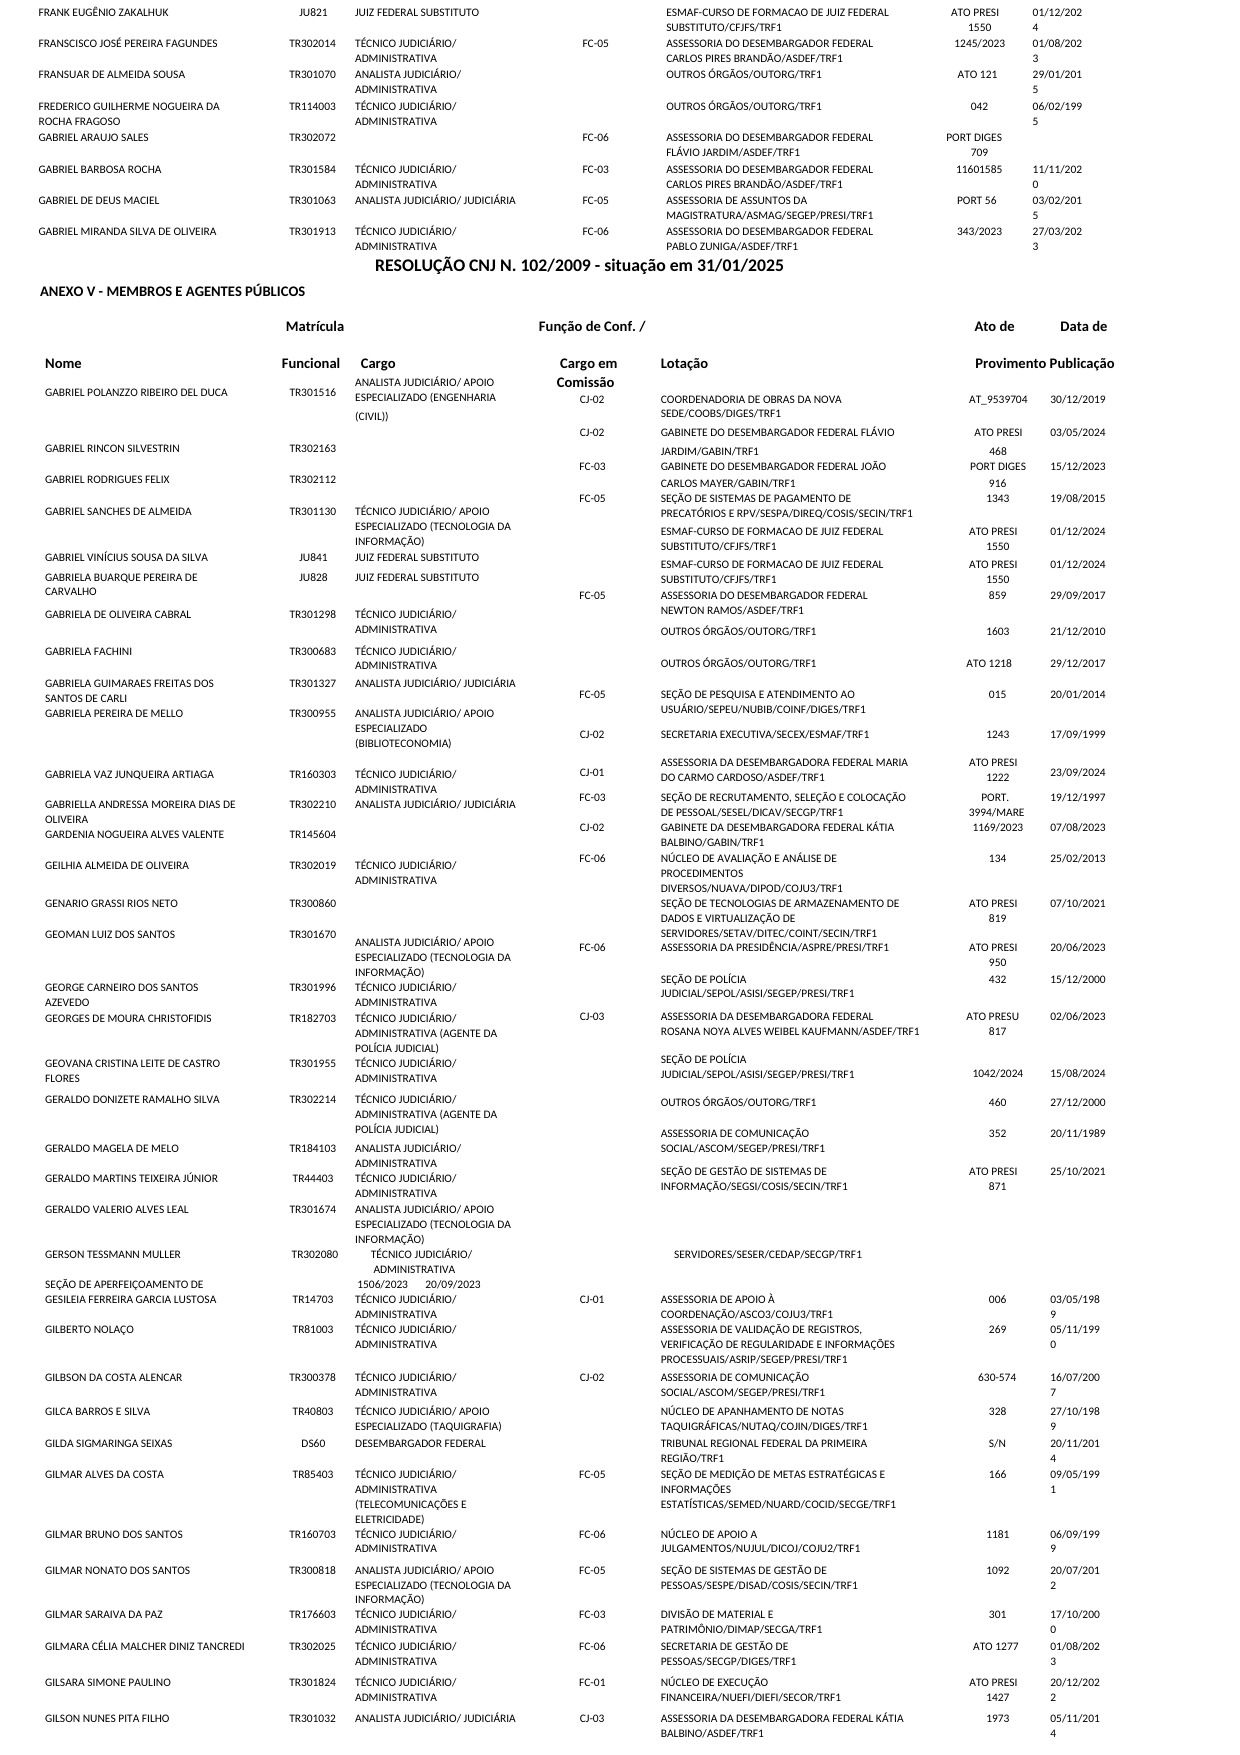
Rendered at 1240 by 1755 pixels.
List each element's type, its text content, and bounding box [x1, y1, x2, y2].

table_cell TR302112 [282, 473, 355, 504]
table_cell SEÇÃO DE POLÍCIA JUDICIAL/SEPOL/ASISI/SEGEP/PRESI/TRF1 [661, 972, 966, 1010]
table_cell ASSESSORIA DA DESEMBARGADORA FEDERAL KÁTIA BALBINO/ASDEF/TRF1 [661, 1711, 969, 1742]
table_cell GERALDO DONIZETE RAMALHO SILVA [45, 1092, 282, 1141]
table_cell [557, 896, 661, 941]
table_cell 269 [969, 1322, 1042, 1370]
table_cell 27/12/2000 [1050, 1095, 1115, 1127]
table_cell JU821 [289, 5, 355, 36]
table_cell TÉCNICO JUDICIÁRIO/ ADMINISTRATIVA [355, 768, 540, 797]
table_cell 20/11/2014 [1042, 1436, 1105, 1467]
table_cell 01/08/2023 [1042, 1639, 1105, 1675]
table_cell FRANK EUGÊNIO ZAKALHUK [38, 5, 289, 36]
subtitle ADMINISTRATIVA [45, 1262, 455, 1276]
table_cell GABRIEL DE DEUS MACIEL [38, 193, 289, 224]
table_cell 432 [966, 972, 1050, 1010]
table_cell TR176603 [289, 1608, 355, 1639]
table_cell ASSESSORIA DO DESEMBARGADOR FEDERAL FLÁVIO JARDIM/ASDEF/TRF1 [666, 131, 946, 162]
table_cell 30/12/2019 [1050, 392, 1115, 425]
table_cell GILCA BARROS E SILVA [45, 1405, 289, 1436]
table_cell TR145604 [282, 827, 355, 858]
table_cell TÉCNICO JUDICIÁRIO/ ADMINISTRATIVA [355, 980, 540, 1011]
table_cell CJ-02 [557, 425, 661, 459]
subtitle ANEXO V - MEMBROS E AGENTES PÚBLICOS [40, 283, 1107, 301]
table_cell TR302214 [282, 1092, 355, 1141]
subtitle RESOLUÇÃO CNJ N. 102/2009 - situação em 31/01/2025 [59, 254, 1099, 276]
table_header TR14703 [289, 1293, 355, 1322]
table_cell FC-06 [557, 851, 661, 896]
table_cell ATO PRESI 950 [966, 941, 1050, 972]
table_cell PORT 56 [946, 193, 1032, 224]
table_cell 15/12/2023 [1050, 460, 1115, 491]
table_cell [579, 1436, 661, 1467]
table_cell GEORGES DE MOURA CHRISTOFIDIS [45, 1011, 282, 1056]
table_cell JUIZ FEDERAL SUBSTITUTO [355, 570, 540, 608]
table_cell GABRIEL BARBOSA ROCHA [38, 162, 289, 193]
table_cell ESMAF-CURSO DE FORMACAO DE JUIZ FEDERAL SUBSTITUTO/CFJFS/TRF1 [661, 557, 966, 588]
table_cell TÉCNICO JUDICIÁRIO/ APOIO ESPECIALIZADO (TECNOLOGIA DA INFORMAÇÃO) [355, 504, 540, 550]
table_cell NÚCLEO DE APOIO A JULGAMENTOS/NUJUL/DICOJ/COJU2/TRF1 [661, 1527, 969, 1563]
table_cell SEÇÃO DE PESQUISA E ATENDIMENTO AO USUÁRIO/SEPEU/NUBIB/COINF/DIGES/TRF1 [661, 688, 966, 727]
table_cell TÉCNICO JUDICIÁRIO/ ADMINISTRATIVA [355, 1322, 579, 1370]
table_cell TR301824 [289, 1675, 355, 1711]
table_cell 15/12/2000 [1050, 972, 1115, 1010]
table_cell GABRIELLA ANDRESSA MOREIRA DIAS DE OLIVEIRA [45, 797, 282, 827]
table_cell TR300818 [289, 1563, 355, 1608]
table_cell 27/03/2023 [1033, 225, 1087, 254]
table_cell 1603 [966, 625, 1050, 656]
table_cell SECRETARIA DE GESTÃO DE PESSOAS/SECGP/DIGES/TRF1 [661, 1639, 969, 1675]
table_cell ATO PRESI 1550 [966, 524, 1050, 557]
table_cell 1092 [969, 1563, 1042, 1608]
table_cell GILMAR ALVES DA COSTA [45, 1468, 289, 1527]
table_cell 1973 [969, 1711, 1042, 1742]
table_cell 1343 [966, 491, 1050, 524]
table_cell 1181 [969, 1527, 1042, 1563]
table_cell 630-574 [969, 1370, 1042, 1404]
table_cell [557, 1053, 661, 1095]
table_cell 21/12/2010 [1050, 625, 1115, 656]
table_cell FC-06 [582, 225, 666, 254]
table_cell ATO PRESI 1550 [966, 557, 1050, 588]
table_cell 03/02/2015 [1033, 193, 1087, 224]
table_cell GEOMAN LUIZ DOS SANTOS [45, 928, 282, 980]
table_cell GABRIEL POLANZZO RIBEIRO DEL DUCA [45, 375, 282, 410]
table_cell DIVISÃO DE MATERIAL E PATRIMÔNIO/DIMAP/SECGA/TRF1 [661, 1608, 969, 1639]
table_cell TR301130 [282, 504, 355, 550]
table_header Lotação Provimento Publicação [661, 354, 1115, 392]
table_cell FC-06 [579, 1639, 661, 1675]
table_cell GABRIEL MIRANDA SILVA DE OLIVEIRA [38, 225, 289, 254]
table_cell TR301584 [289, 162, 355, 193]
table_cell TR85403 [289, 1468, 355, 1527]
table_cell FC-05 [579, 1468, 661, 1527]
table_cell GILMAR SARAIVA DA PAZ [45, 1608, 289, 1639]
table_cell 15/08/2024 [1050, 1053, 1115, 1095]
table_cell TÉCNICO JUDICIÁRIO/ ADMINISTRATIVA [355, 1608, 579, 1639]
table_cell TÉCNICO JUDICIÁRIO/ ADMINISTRATIVA (TELECOMUNICAÇÕES E ELETRICIDADE) [355, 1468, 579, 1527]
table_cell FC-05 [557, 589, 661, 624]
table_cell GABRIELA DE OLIVEIRA CABRAL [45, 608, 282, 644]
table_cell GABRIEL SANCHES DE ALMEIDA [45, 504, 282, 550]
table_cell ATO 121 [946, 68, 1032, 99]
table_cell TÉCNICO JUDICIÁRIO/ ADMINISTRATIVA [355, 225, 582, 254]
table_cell DS60 [289, 1436, 355, 1467]
table_cell 06/09/1999 [1042, 1527, 1105, 1563]
table_cell FC-06 [582, 131, 666, 162]
table_cell ESMAF-CURSO DE FORMACAO DE JUIZ FEDERAL SUBSTITUTO/CFJFS/TRF1 [666, 5, 946, 36]
table_cell TR301298 [282, 608, 355, 644]
table_cell GILSARA SIMONE PAULINO [45, 1675, 289, 1711]
table_cell 17/10/2000 [1042, 1608, 1105, 1639]
table_cell GABRIELA FACHINI [45, 644, 282, 677]
table_cell 11/11/2020 [1033, 162, 1087, 193]
table_cell 20/01/2014 [1050, 688, 1115, 727]
table_cell 25/02/2013 [1050, 851, 1115, 896]
table_cell 09/05/1991 [1042, 1468, 1105, 1527]
table_cell (BIBLIOTECONOMIA) [355, 736, 540, 767]
table_cell ASSESSORIA DE VALIDAÇÃO DE REGISTROS, VERIFICAÇÃO DE REGULARIDADE E INFORMAÇÕES PROCESSUAIS/ASRIP/SEGEP/PRESI/TRF1 [661, 1322, 969, 1370]
table_cell SECRETARIA EXECUTIVA/SECEX/ESMAF/TRF1 [661, 727, 966, 755]
table_cell ASSESSORIA DA DESEMBARGADORA FEDERAL ROSANA NOYA ALVES WEIBEL KAUFMANN/ASDEF/TRF1 [661, 1010, 966, 1052]
table_cell DESEMBARGADOR FEDERAL [355, 1436, 579, 1467]
table_cell OUTROS ÓRGÃOS/OUTORG/TRF1 [666, 99, 946, 131]
table_cell 1169/2023 [966, 820, 1050, 851]
table_cell [282, 736, 355, 767]
table_cell 20/12/2022 [1042, 1675, 1105, 1711]
table_cell TR160303 [282, 768, 355, 797]
table_cell [557, 972, 661, 1010]
table_cell TR302072 [289, 131, 355, 162]
table_cell GABRIELA GUIMARAES FREITAS DOS SANTOS DE CARLI [45, 677, 282, 706]
table_cell ANALISTA JUDICIÁRIO/ JUDICIÁRIA [355, 797, 540, 827]
table_cell GABRIEL RINCON SILVESTRIN [45, 441, 282, 473]
table_cell [582, 5, 666, 36]
table_cell 01/12/2024 [1050, 524, 1115, 557]
table_cell 042 [946, 99, 1032, 131]
table_cell TR302019 [282, 858, 355, 896]
table_header [45, 339, 548, 1247]
table_header [548, 339, 1115, 1247]
table_cell ANALISTA JUDICIÁRIO/ JUDICIÁRIA [355, 1711, 579, 1742]
table_cell ATO PRESI 1550 [946, 5, 1032, 36]
table_cell CJ-03 [557, 1010, 661, 1052]
table_cell CJ-02 [579, 1370, 661, 1404]
table_cell SEÇÃO DE SISTEMAS DE GESTÃO DE PESSOAS/SESPE/DISAD/COSIS/SECIN/TRF1 [661, 1563, 969, 1608]
table_cell 03/05/2024 [1050, 425, 1115, 459]
table_cell FC-05 [579, 1563, 661, 1608]
table_cell TR301996 [282, 980, 355, 1011]
table_cell 20/06/2023 [1050, 941, 1115, 972]
table_cell TR301070 [289, 68, 355, 99]
table_cell 29/01/2015 [1033, 68, 1087, 99]
table_cell 916 [966, 476, 1050, 491]
table_cell ANALISTA JUDICIÁRIO/ APOIO ESPECIALIZADO [355, 706, 540, 736]
table_cell GABINETE DO DESEMBARGADOR FEDERAL JOÃO PORT DIGES [661, 460, 1050, 476]
table_cell JUIZ FEDERAL SUBSTITUTO [355, 5, 582, 36]
table_cell GILMAR BRUNO DOS SANTOS [45, 1527, 289, 1563]
table_cell FC-05 [557, 491, 661, 524]
table_cell ASSESSORIA DE COMUNICAÇÃO SOCIAL/ASCOM/SEGEP/PRESI/TRF1 [661, 1127, 966, 1164]
table_cell ATO PRESU 817 [966, 1010, 1050, 1052]
table_cell CJ-02 [557, 727, 661, 755]
table_cell 19/12/1997 [1050, 791, 1115, 820]
table_cell FC-05 [557, 688, 661, 727]
table_cell S/N [969, 1436, 1042, 1467]
table_cell FC-06 [557, 941, 661, 972]
table_cell ASSESSORIA DE ASSUNTOS DA MAGISTRATURA/ASMAG/SEGEP/PRESI/TRF1 [666, 193, 946, 224]
table_cell OUTROS ÓRGÃOS/OUTORG/TRF1 [661, 656, 966, 687]
table_cell TR44403 [282, 1171, 355, 1202]
table_header Cargo [355, 354, 540, 375]
table_cell 11601585 [946, 162, 1032, 193]
table_cell ASSESSORIA DO DESEMBARGADOR FEDERAL CARLOS PIRES BRANDÃO/ASDEF/TRF1 [666, 162, 946, 193]
table_cell 859 [966, 589, 1050, 624]
table_cell GENARIO GRASSI RIOS NETO [45, 896, 282, 928]
table_cell 07/10/2021 [1050, 896, 1115, 941]
table_cell TÉCNICO JUDICIÁRIO/ ADMINISTRATIVA [355, 858, 540, 896]
table_cell TÉCNICO JUDICIÁRIO/ ADMINISTRATIVA [355, 1056, 540, 1092]
table_cell ATO 1218 [966, 656, 1050, 687]
table_cell GABINETE DA DESEMBARGADORA FEDERAL KÁTIA BALBINO/GABIN/TRF1 [661, 820, 966, 851]
table_cell PORT DIGES 709 [946, 131, 1032, 162]
table_header Nome [45, 354, 282, 375]
table_cell 19/08/2015 [1050, 491, 1115, 524]
table_cell [579, 1405, 661, 1436]
table_cell TR300860 [282, 896, 355, 928]
table_cell [582, 68, 666, 99]
table_cell FRANSCISCO JOSÉ PEREIRA FAGUNDES [38, 36, 289, 68]
table_cell CJ-03 [579, 1711, 661, 1742]
table_cell [557, 557, 661, 588]
table_cell TR301327 [282, 677, 355, 706]
table_cell NÚCLEO DE EXECUÇÃO FINANCEIRA/NUEFI/DIEFI/SECOR/TRF1 [661, 1675, 969, 1711]
table_cell SEÇÃO DE POLÍCIA JUDICIAL/SEPOL/ASISI/SEGEP/PRESI/TRF1 [661, 1053, 966, 1095]
table_cell TR182703 [282, 1011, 355, 1056]
table_cell ASSESSORIA DO DESEMBARGADOR FEDERAL PABLO ZUNIGA/ASDEF/TRF1 [666, 225, 946, 254]
table_cell TÉCNICO JUDICIÁRIO/ ADMINISTRATIVA [355, 1370, 579, 1404]
table_cell GILMARA CÉLIA MALCHER DINIZ TANCREDI [45, 1639, 289, 1675]
table_cell FC-03 [557, 460, 661, 491]
table_cell [582, 99, 666, 131]
table_cell CJ-02 [557, 392, 661, 425]
table_cell ASSESSORIA DO DESEMBARGADOR FEDERAL NEWTON RAMOS/ASDEF/TRF1 [661, 589, 966, 624]
table_cell [355, 896, 540, 928]
table_cell [355, 827, 540, 858]
table_cell ASSESSORIA DA DESEMBARGADORA FEDERAL MARIA DO CARMO CARDOSO/ASDEF/TRF1 [661, 755, 966, 791]
table_cell [557, 1127, 661, 1164]
table_cell [45, 736, 282, 767]
table_cell 328 [969, 1405, 1042, 1436]
table_cell FC-01 [579, 1675, 661, 1711]
table_cell SEÇÃO DE GESTÃO DE SISTEMAS DE INFORMAÇÃO/SEGSI/COSIS/SECIN/TRF1 [661, 1164, 966, 1196]
table_cell GEOVANA CRISTINA LEITE DE CASTRO FLORES [45, 1056, 282, 1092]
table_cell JUIZ FEDERAL SUBSTITUTO [355, 550, 540, 570]
table_cell 23/09/2024 [1050, 755, 1115, 791]
table_cell ATO 1277 [969, 1639, 1042, 1675]
table_cell TÉCNICO JUDICIÁRIO/ ADMINISTRATIVA [355, 644, 540, 677]
table_cell TÉCNICO JUDICIÁRIO/ APOIO ESPECIALIZADO (TAQUIGRAFIA) [355, 1405, 579, 1436]
table_cell GABRIEL RODRIGUES FELIX [45, 473, 282, 504]
table_cell [557, 524, 661, 557]
table_cell ASSESSORIA DE COMUNICAÇÃO SOCIAL/ASCOM/SEGEP/PRESI/TRF1 [661, 1370, 969, 1404]
table_cell JU841 [282, 550, 355, 570]
table_cell 1042/2024 [966, 1053, 1050, 1095]
table_cell 343/2023 [946, 225, 1032, 254]
table_header GESILEIA FERREIRA GARCIA LUSTOSA [45, 1293, 289, 1322]
table_cell TR300683 [282, 644, 355, 677]
table_cell 05/11/2014 [1042, 1711, 1105, 1742]
table_cell 06/02/1995 [1033, 99, 1087, 131]
table_cell FREDERICO GUILHERME NOGUEIRA DA ROCHA FRAGOSO [38, 99, 289, 131]
table_cell 29/09/2017 [1050, 589, 1115, 624]
table_cell CARLOS MAYER/GABIN/TRF1 [661, 476, 966, 491]
table_cell 352 [966, 1127, 1050, 1164]
table_cell 02/06/2023 [1050, 1010, 1115, 1052]
table_cell TÉCNICO JUDICIÁRIO/ ADMINISTRATIVA [355, 608, 540, 644]
table_cell COORDENADORIA DE OBRAS DA NOVA AT_9539704 SEDE/COOBS/DIGES/TRF1 [661, 392, 1050, 425]
table_cell GABRIELA VAZ JUNQUEIRA ARTIAGA [45, 768, 282, 797]
table_cell GILSON NUNES PITA FILHO [45, 1711, 289, 1742]
table_cell 1243 [966, 727, 1050, 755]
table_cell [355, 441, 540, 473]
table_cell 015 [966, 688, 1050, 727]
table_cell GILBSON DA COSTA ALENCAR [45, 1370, 289, 1404]
table_cell ESMAF-CURSO DE FORMACAO DE JUIZ FEDERAL SUBSTITUTO/CFJFS/TRF1 [661, 524, 966, 557]
table_cell GERALDO MAGELA DE MELO [45, 1141, 282, 1171]
table_cell [557, 656, 661, 687]
table_cell GABRIELA BUARQUE PEREIRA DE CARVALHO [45, 570, 282, 608]
table_cell TR301516 [282, 375, 355, 410]
table_cell FC-03 [579, 1608, 661, 1639]
table_cell 25/10/2021 [1050, 1164, 1115, 1196]
table_cell 07/08/2023 [1050, 820, 1115, 851]
table_cell ATO PRESI 1222 [966, 755, 1050, 791]
table_cell ANALISTA JUDICIÁRIO/ APOIO ESPECIALIZADO (ENGENHARIA [355, 375, 540, 410]
table_cell OUTROS ÓRGÃOS/OUTORG/TRF1 [666, 68, 946, 99]
table_cell TÉCNICO JUDICIÁRIO/ ADMINISTRATIVA [355, 99, 582, 131]
table_cell TR302210 [282, 797, 355, 827]
table_cell OUTROS ÓRGÃOS/OUTORG/TRF1 [661, 625, 966, 656]
table_cell TÉCNICO JUDICIÁRIO/ ADMINISTRATIVA [355, 1675, 579, 1711]
table_cell GERALDO MARTINS TEIXEIRA JÚNIOR [45, 1171, 282, 1202]
table_cell ATO PRESI 871 [966, 1164, 1050, 1196]
text SERVIDORES/SESER/CEDAP/SECGP/TRF1 [674, 1247, 1105, 1261]
table_cell ASSESSORIA DA PRESIDÊNCIA/ASPRE/PRESI/TRF1 [661, 941, 966, 972]
table_cell ATO PRESI 819 [966, 896, 1050, 941]
table_cell GABRIELA PEREIRA DE MELLO [45, 706, 282, 736]
table_cell 05/11/1990 [1042, 1322, 1105, 1370]
table_cell TR302163 [282, 441, 355, 473]
table_cell CJ-02 [557, 820, 661, 851]
table_cell TÉCNICO JUDICIÁRIO/ ADMINISTRATIVA (AGENTE DA POLÍCIA JUDICIAL) [355, 1011, 540, 1056]
table_cell [557, 1164, 661, 1196]
table_cell TÉCNICO JUDICIÁRIO/ ADMINISTRATIVA (AGENTE DA POLÍCIA JUDICIAL) [355, 1092, 540, 1141]
table_cell 16/07/2007 [1042, 1370, 1105, 1404]
table_cell 20/11/1989 [1050, 1127, 1115, 1164]
table_cell GEORGE CARNEIRO DOS SANTOS AZEVEDO [45, 980, 282, 1011]
table_cell TÉCNICO JUDICIÁRIO/ ADMINISTRATIVA [355, 162, 582, 193]
table_cell PORT. 3994/MARE [966, 791, 1050, 820]
table_cell TR300955 [282, 706, 355, 736]
table_cell [557, 1095, 661, 1127]
table_cell GABRIEL ARAUJO SALES [38, 131, 289, 162]
table_cell 20/07/2012 [1042, 1563, 1105, 1608]
text GERSON TESSMANN MULLER TR302080 TÉCNICO JUDICIÁRIO/ [45, 1247, 481, 1261]
table_cell TÉCNICO JUDICIÁRIO/ ADMINISTRATIVA [355, 1639, 579, 1675]
table_cell TR300378 [289, 1370, 355, 1404]
table_cell GABINETE DO DESEMBARGADOR FEDERAL FLÁVIO ATO PRESI JARDIM/GABIN/TRF1 468 [661, 425, 1050, 459]
table_cell GEILHIA ALMEIDA DE OLIVEIRA [45, 858, 282, 896]
table_header 03/05/1989 [1042, 1293, 1105, 1322]
table_cell NÚCLEO DE APANHAMENTO DE NOTAS TAQUIGRÁFICAS/NUTAQ/COJIN/DIGES/TRF1 [661, 1405, 969, 1436]
table_cell FC-05 [582, 193, 666, 224]
table_cell 1245/2023 [946, 36, 1032, 68]
table_header ASSESSORIA DE APOIO À COORDENAÇÃO/ASCO3/COJU3/TRF1 [661, 1293, 969, 1322]
table_cell 301 [969, 1608, 1042, 1639]
table_cell ANALISTA JUDICIÁRIO/ JUDICIÁRIA [355, 193, 582, 224]
table_cell ANALISTA JUDICIÁRIO/ APOIO ESPECIALIZADO (TECNOLOGIA DA INFORMAÇÃO) [355, 928, 540, 980]
table_cell [579, 1322, 661, 1370]
table_cell FC-06 [579, 1527, 661, 1563]
table_cell TR301032 [289, 1711, 355, 1742]
table_header Cargo em Comissão [557, 354, 661, 392]
table_cell GERALDO VALERIO ALVES LEAL [45, 1203, 282, 1247]
table_header 006 [969, 1293, 1042, 1322]
table_cell TR40803 [289, 1405, 355, 1436]
table_cell TR302025 [289, 1639, 355, 1675]
table_cell 01/12/2024 [1033, 5, 1087, 36]
table_cell 01/08/2023 [1033, 36, 1087, 68]
table_cell TRIBUNAL REGIONAL FEDERAL DA PRIMEIRA REGIÃO/TRF1 [661, 1436, 969, 1467]
table_cell 166 [969, 1468, 1042, 1527]
table_header CJ-01 [579, 1293, 661, 1322]
table_cell TÉCNICO JUDICIÁRIO/ ADMINISTRATIVA [355, 36, 582, 68]
table_cell SEÇÃO DE MEDIÇÃO DE METAS ESTRATÉGICAS E INFORMAÇÕES ESTATÍSTICAS/SEMED/NUARD/COCID/SECGE/TRF1 [661, 1468, 969, 1527]
table_cell TR301913 [289, 225, 355, 254]
text SEÇÃO DE APERFEIÇOAMENTO DE 1506/2023 20/09/2023 [45, 1277, 481, 1291]
table_cell JU828 [282, 570, 355, 608]
table_cell GILDA SIGMARINGA SEIXAS [45, 1436, 289, 1467]
table_cell TÉCNICO JUDICIÁRIO/ ADMINISTRATIVA [355, 1171, 540, 1202]
table_cell ANALISTA JUDICIÁRIO/ JUDICIÁRIA [355, 677, 540, 706]
table_cell TÉCNICO JUDICIÁRIO/ ADMINISTRATIVA [355, 1527, 579, 1563]
table_cell 27/10/1989 [1042, 1405, 1105, 1436]
table_cell TR81003 [289, 1322, 355, 1370]
table_cell [282, 410, 355, 441]
table_cell [45, 410, 282, 441]
table_cell TR302014 [289, 36, 355, 68]
table_cell SEÇÃO DE TECNOLOGIAS DE ARMAZENAMENTO DE DADOS E VIRTUALIZAÇÃO DE SERVIDORES/SETAV/DITEC/COINT/SECIN/TRF1 [661, 896, 966, 941]
table_cell ANALISTA JUDICIÁRIO/ APOIO ESPECIALIZADO (TECNOLOGIA DA INFORMAÇÃO) [355, 1563, 579, 1608]
table_cell FC-03 [557, 791, 661, 820]
table_cell 134 [966, 851, 1050, 896]
table_cell CJ-01 [557, 755, 661, 791]
table_cell [355, 473, 540, 504]
table_header Funcional [282, 354, 355, 375]
table_cell ATO PRESI 1427 [969, 1675, 1042, 1711]
table_cell ASSESSORIA DO DESEMBARGADOR FEDERAL CARLOS PIRES BRANDÃO/ASDEF/TRF1 [666, 36, 946, 68]
table_cell SEÇÃO DE RECRUTAMENTO, SELEÇÃO E COLOCAÇÃO DE PESSOAL/SESEL/DICAV/SECGP/TRF1 [661, 791, 966, 820]
table_cell OUTROS ÓRGÃOS/OUTORG/TRF1 [661, 1095, 966, 1127]
table_cell 17/09/1999 [1050, 727, 1115, 755]
table_cell NÚCLEO DE AVALIAÇÃO E ANÁLISE DE PROCEDIMENTOS DIVERSOS/NUAVA/DIPOD/COJU3/TRF1 [661, 851, 966, 896]
table_cell FC-03 [582, 162, 666, 193]
table_cell 460 [966, 1095, 1050, 1127]
table_cell GILBERTO NOLAÇO [45, 1322, 289, 1370]
table_cell TR184103 [282, 1141, 355, 1171]
table_cell GILMAR NONATO DOS SANTOS [45, 1563, 289, 1608]
table_cell (CIVIL)) [355, 410, 540, 441]
table_cell ANALISTA JUDICIÁRIO/ ADMINISTRATIVA [355, 68, 582, 99]
table_cell TR301674 [282, 1203, 355, 1247]
table_cell TR301063 [289, 193, 355, 224]
table_cell [557, 625, 661, 656]
table_cell [355, 131, 582, 162]
table_cell TR114003 [289, 99, 355, 131]
table_cell GARDENIA NOGUEIRA ALVES VALENTE [45, 827, 282, 858]
table_cell 01/12/2024 [1050, 557, 1115, 588]
table_cell TR301670 [282, 928, 355, 980]
text Matrícula Função de Conf. / Ato de Data de [38, 309, 1107, 337]
table_cell TR160703 [289, 1527, 355, 1563]
table_cell ANALISTA JUDICIÁRIO/ APOIO ESPECIALIZADO (TECNOLOGIA DA INFORMAÇÃO) [355, 1203, 540, 1247]
table_cell [1033, 131, 1087, 162]
table_cell ANALISTA JUDICIÁRIO/ ADMINISTRATIVA [355, 1141, 540, 1171]
table_cell GABRIEL VINÍCIUS SOUSA DA SILVA [45, 550, 282, 570]
table_cell FRANSUAR DE ALMEIDA SOUSA [38, 68, 289, 99]
table_header TÉCNICO JUDICIÁRIO/ ADMINISTRATIVA [355, 1293, 579, 1322]
table_cell TR301955 [282, 1056, 355, 1092]
table_cell SEÇÃO DE SISTEMAS DE PAGAMENTO DE PRECATÓRIOS E RPV/SESPA/DIREQ/COSIS/SECIN/TRF1 [661, 491, 966, 524]
table_cell 29/12/2017 [1050, 656, 1115, 687]
table_cell FC-05 [582, 36, 666, 68]
